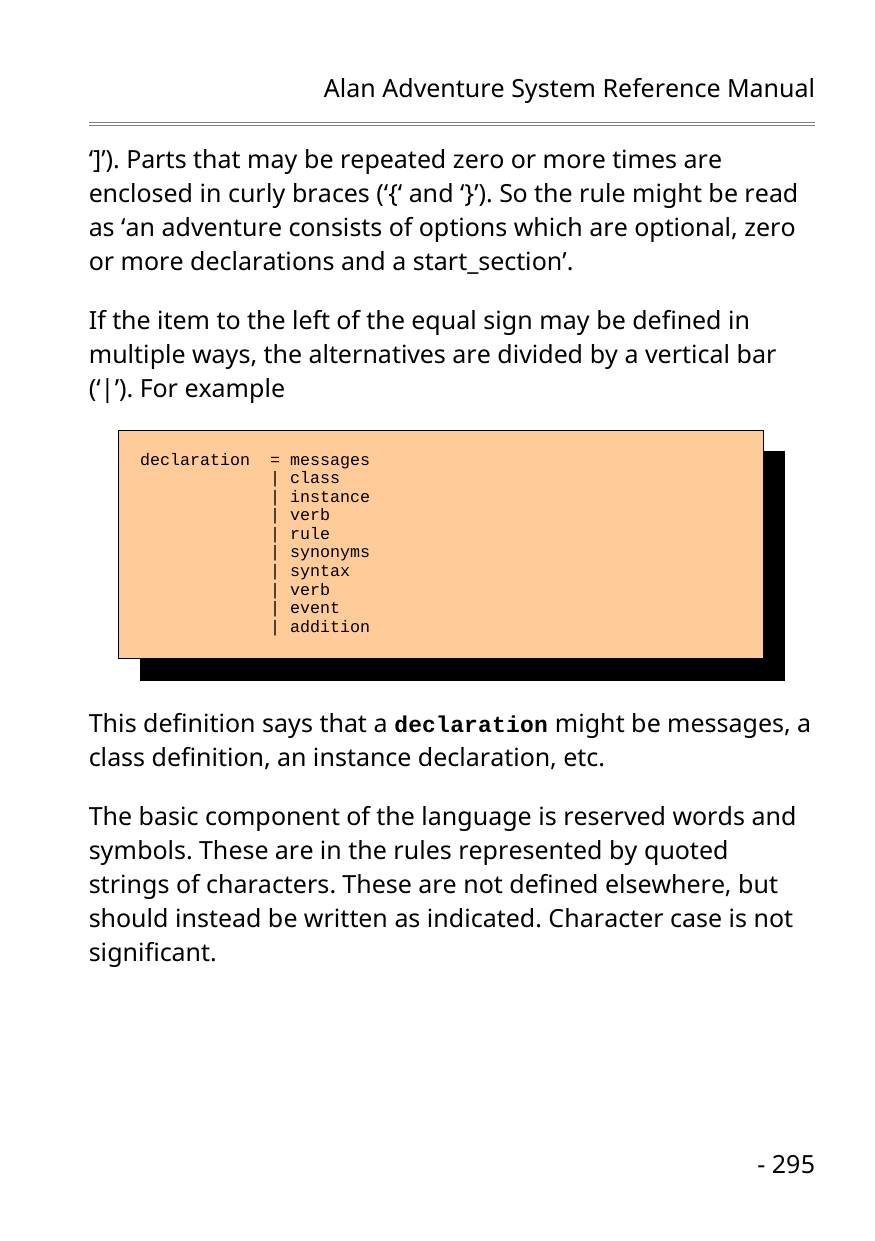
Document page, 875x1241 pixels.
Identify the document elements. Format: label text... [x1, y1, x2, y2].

text The basic component of the language is reserved words and symbols. These are in the rules represented by quoted strings of characters. These are not defined elsewhere, but should instead be written as indicated. Character case is not significant. [88, 799, 815, 968]
text declaration = messages | class | instance | verb | rule | synonyms | syntax | verb | event | addition [119, 431, 763, 658]
text If the item to the left of the equal sign may be defined in multiple ways, the alternatives are divided by a vertical bar (‘|’). For example [88, 303, 815, 405]
text ‘]’). Parts that may be repeated zero or more times are enclosed in curly braces (‘{‘ and ‘}’). So the rule might be read as ‘an adventure consists of options which are optional, zero or more declarations and a start_section’. [88, 142, 815, 278]
text This definition says that a declaration might be messages, a class definition, an instance declaration, etc. [88, 706, 815, 774]
